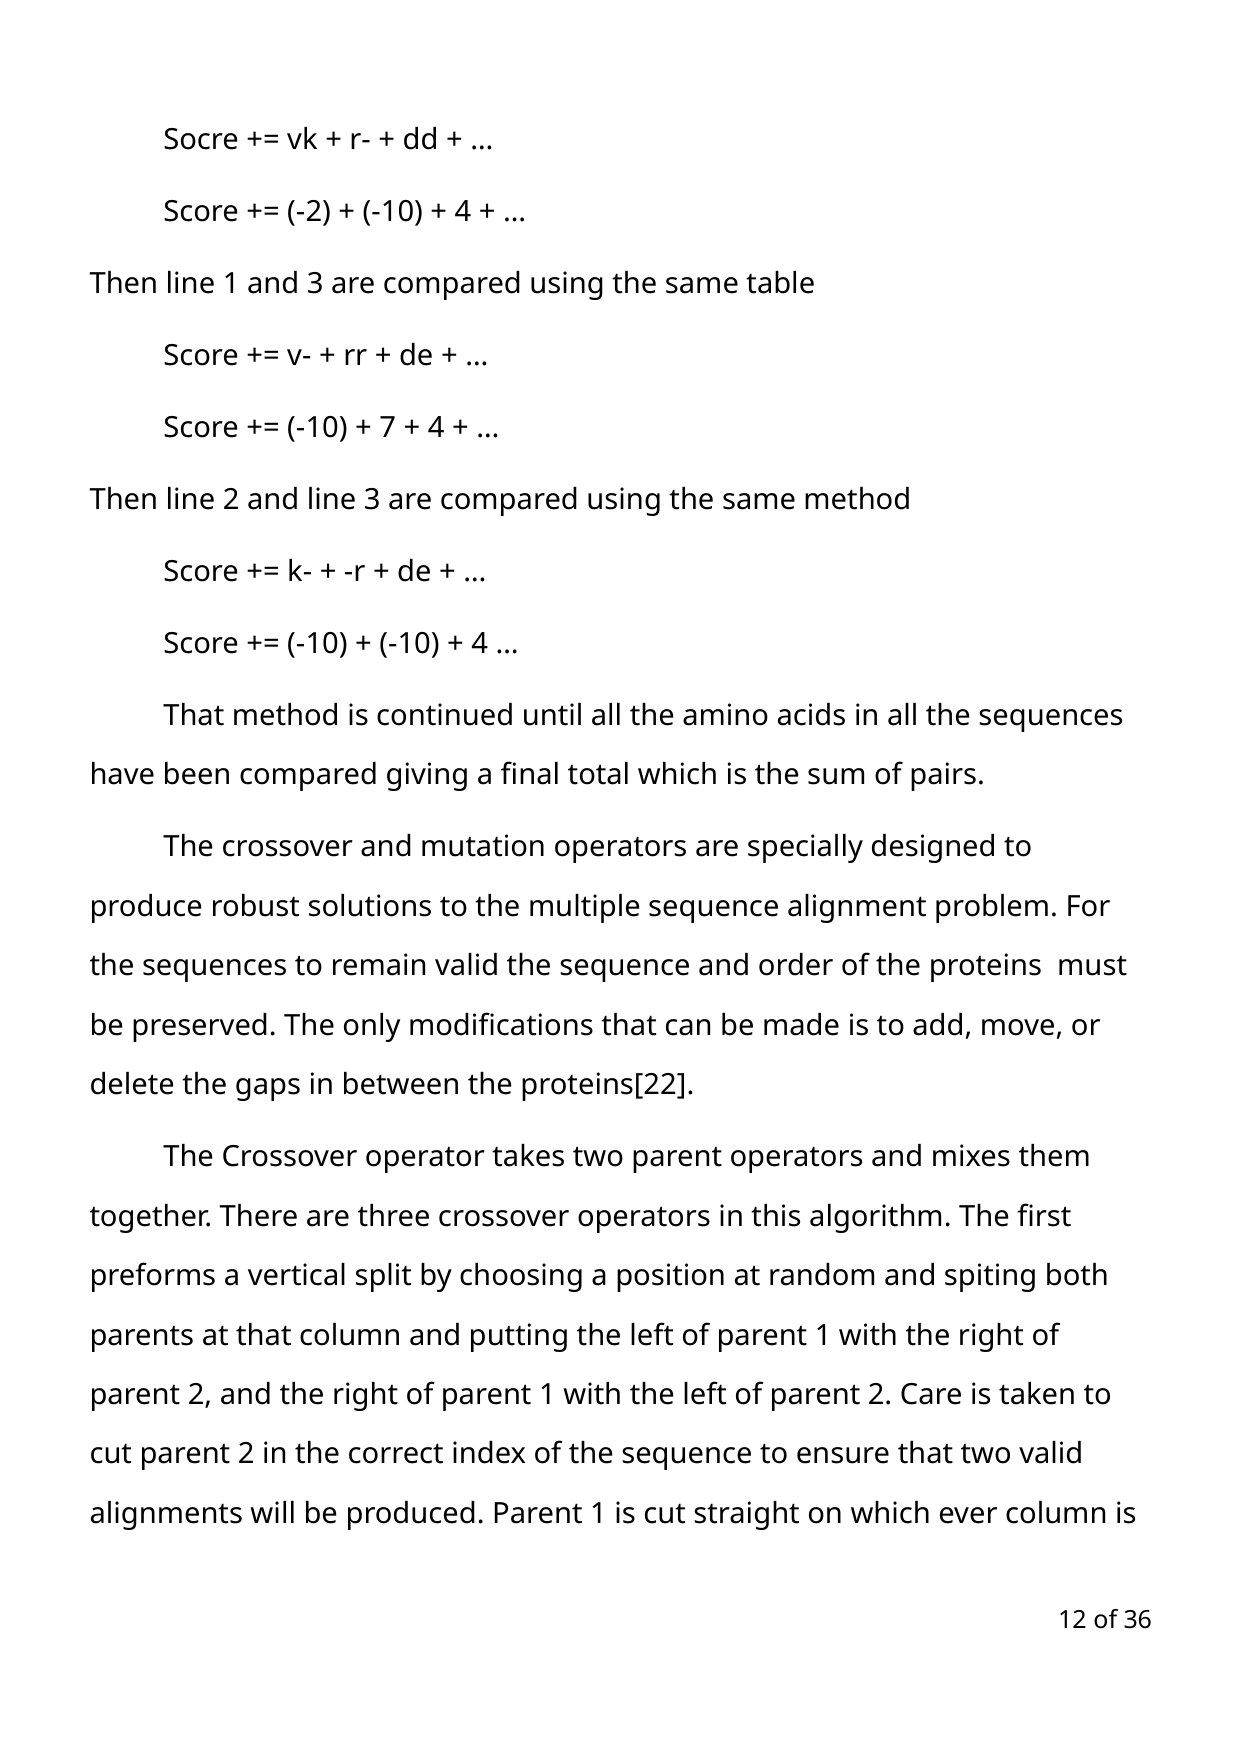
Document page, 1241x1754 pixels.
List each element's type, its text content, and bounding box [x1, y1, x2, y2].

text Then line 2 and line 3 are compared using the same method [89, 478, 1152, 518]
text Score += (-10) + (-10) + 4 … [89, 622, 1152, 662]
text The Crossover operator takes two parent operators and mixes them together. There are three crossover operators in this algorithm. The first preforms a vertical split by choosing a position at random and spiting both parents at that column and putting the left of parent 1 with the right of parent 2, and the right of parent 1 with the left of parent 2. Care is taken to cut parent 2 in the correct index of the sequence to ensure that two valid alignments will be produced. Parent 1 is cut straight on which ever column is [89, 1135, 1152, 1532]
text Score += (-2) + (-10) + 4 + … [89, 190, 1152, 230]
text Score += k- + -r + de + … [89, 550, 1152, 590]
text Score += v- + rr + de + … [89, 334, 1152, 374]
text Then line 1 and 3 are compared using the same table [89, 262, 1152, 302]
text That method is continued until all the amino acids in all the sequences have been compared giving a final total which is the sum of pairs. [89, 694, 1152, 793]
text Socre += vk + r- + dd + … [89, 118, 1152, 158]
text Score += (-10) + 7 + 4 + … [89, 406, 1152, 446]
text The crossover and mutation operators are specially designed to produce robust solutions to the multiple sequence alignment problem. For the sequences to remain valid the sequence and order of the proteins must be preserved. The only modifications that can be made is to add, move, or delete the gaps in between the proteins[22]. [89, 825, 1152, 1103]
